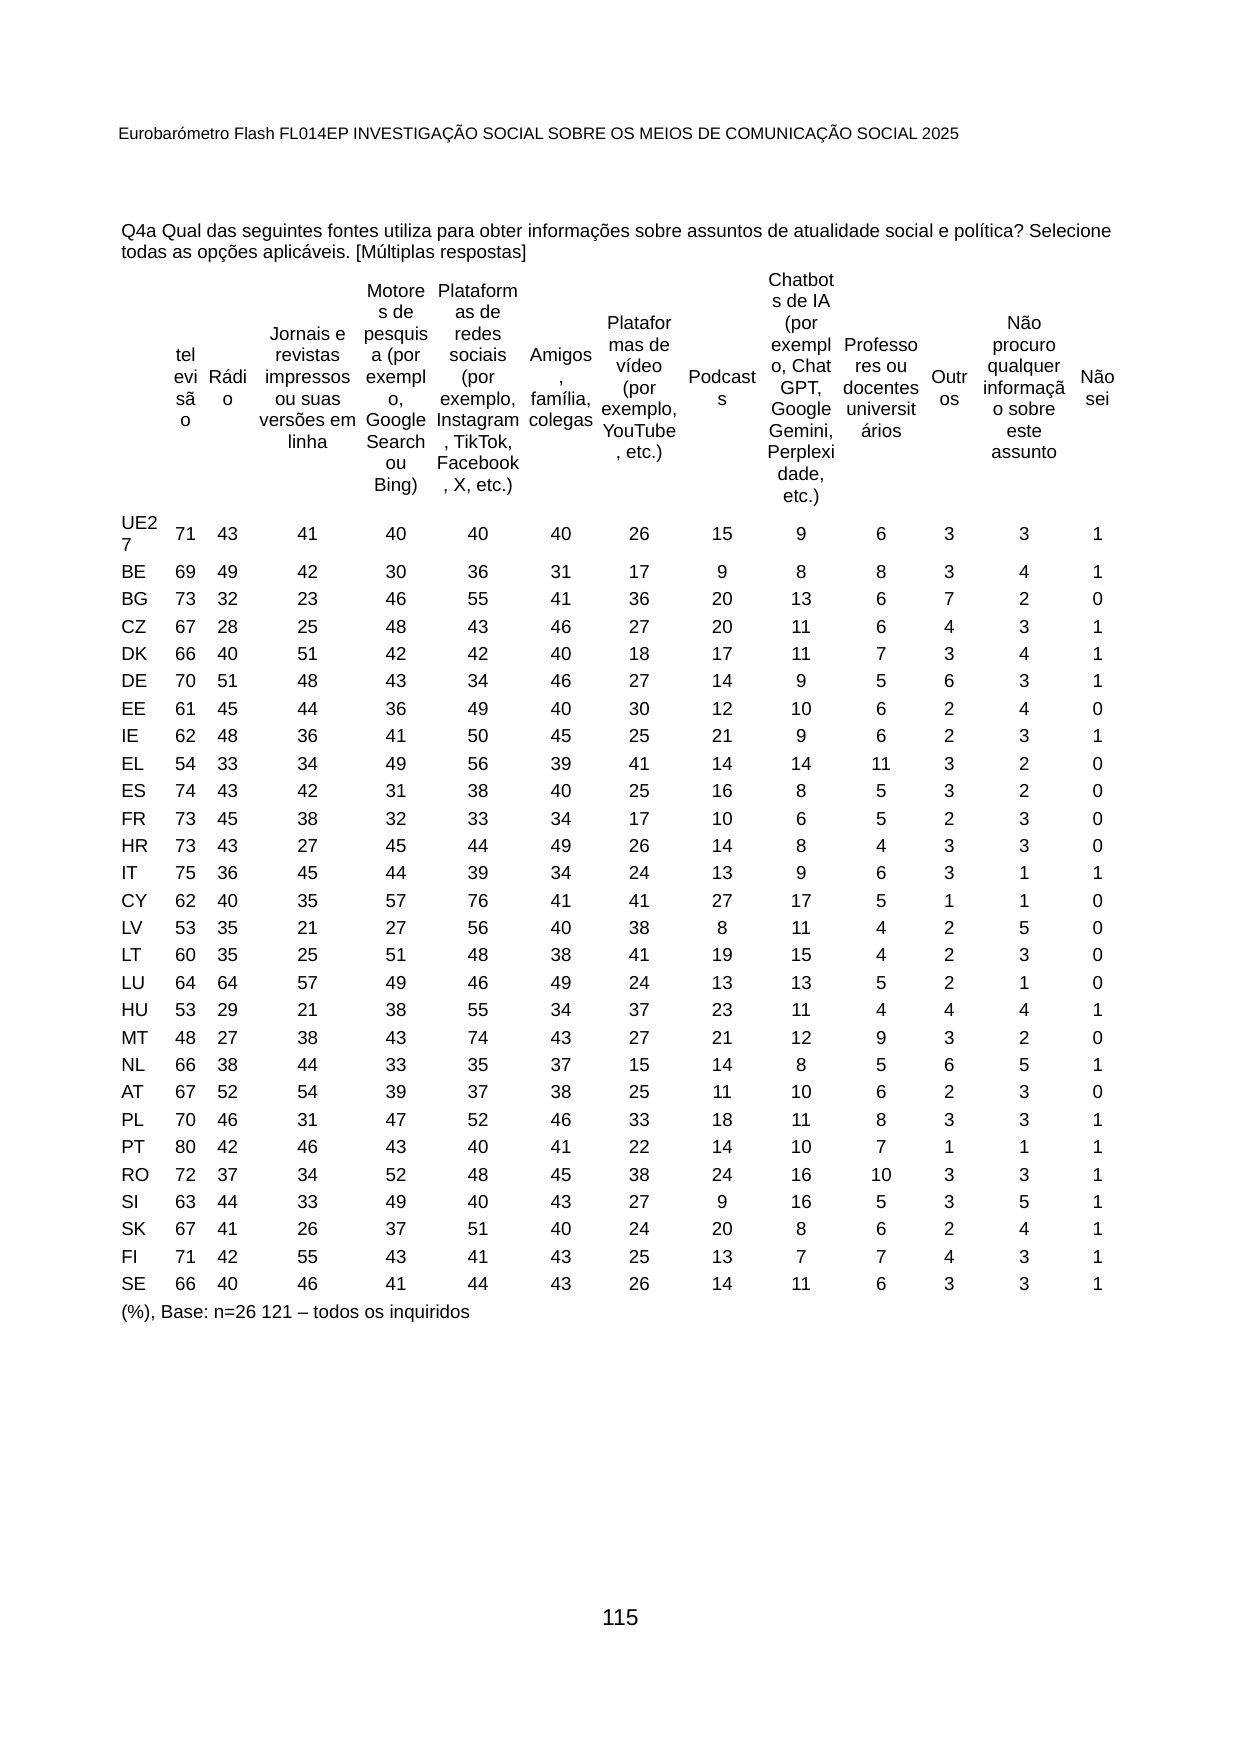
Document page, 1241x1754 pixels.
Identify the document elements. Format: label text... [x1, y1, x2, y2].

table_cell 41 [360, 1270, 431, 1297]
table_cell 42 [360, 640, 431, 667]
table_cell PT [118, 1133, 170, 1161]
table_cell MT [118, 1024, 170, 1051]
table_cell 48 [431, 1161, 524, 1188]
table_cell 7 [763, 1243, 839, 1270]
table_cell 80 [170, 1133, 200, 1161]
table_cell 40 [431, 1133, 524, 1161]
table_cell 38 [200, 1051, 255, 1078]
table_cell 8 [681, 914, 763, 941]
table_cell 8 [763, 832, 839, 859]
table_cell 17 [763, 887, 839, 914]
table_cell 1 [1073, 1161, 1122, 1188]
table_cell 41 [255, 509, 360, 558]
table_cell 0 [1073, 777, 1122, 804]
table_cell 43 [360, 1133, 431, 1161]
table_cell 3 [975, 722, 1073, 749]
table_cell 20 [681, 613, 763, 640]
table_cell 49 [360, 750, 431, 777]
table_cell 6 [839, 1215, 923, 1243]
table_cell HU [118, 996, 170, 1023]
table_cell 53 [170, 996, 200, 1023]
table_cell 52 [200, 1078, 255, 1106]
table_cell 2 [975, 777, 1073, 804]
table_cell Professores ou docentes universitários [839, 266, 923, 509]
table_cell 25 [597, 777, 681, 804]
table_cell 38 [597, 1161, 681, 1188]
table_cell 40 [431, 1188, 524, 1215]
table_cell 1 [1073, 1215, 1122, 1243]
table_cell 5 [839, 887, 923, 914]
table_cell 5 [839, 777, 923, 804]
table_cell 0 [1073, 695, 1122, 722]
table_cell 62 [170, 722, 200, 749]
table_cell 6 [923, 668, 975, 695]
table_cell 3 [923, 1270, 975, 1297]
table_cell 17 [597, 558, 681, 585]
table_cell 52 [431, 1106, 524, 1133]
table_cell 44 [360, 859, 431, 887]
table_cell 1 [1073, 1133, 1122, 1161]
table_cell [118, 266, 170, 509]
table_cell 43 [200, 509, 255, 558]
table_cell 1 [1073, 1051, 1122, 1078]
table_cell 13 [763, 969, 839, 996]
table_cell Plataformas de vídeo (por exemplo, YouTube, etc.) [597, 266, 681, 509]
table_cell CZ [118, 613, 170, 640]
table_cell 37 [597, 996, 681, 1023]
table_cell 25 [597, 1243, 681, 1270]
table_cell BG [118, 585, 170, 613]
table_cell 8 [839, 1106, 923, 1133]
table_cell 11 [763, 1106, 839, 1133]
table_cell 43 [200, 777, 255, 804]
table_cell 35 [200, 941, 255, 969]
table_cell 26 [597, 1270, 681, 1297]
table_cell 31 [360, 777, 431, 804]
table_cell 46 [255, 1270, 360, 1297]
table_cell 10 [763, 1078, 839, 1106]
table_cell 41 [597, 750, 681, 777]
table_cell 44 [431, 832, 524, 859]
table_cell EL [118, 750, 170, 777]
table_cell Rádio [200, 266, 255, 509]
table_cell 42 [200, 1243, 255, 1270]
table_cell 45 [524, 722, 597, 749]
table_cell 0 [1073, 832, 1122, 859]
table_cell 25 [597, 1078, 681, 1106]
table_cell 41 [597, 941, 681, 969]
table_cell 57 [360, 887, 431, 914]
table_cell 3 [923, 1106, 975, 1133]
table_cell HR [118, 832, 170, 859]
table_cell 57 [255, 969, 360, 996]
table_cell 16 [763, 1188, 839, 1215]
table_cell 33 [255, 1188, 360, 1215]
table_cell 4 [839, 941, 923, 969]
table_cell 31 [255, 1106, 360, 1133]
table_cell 41 [524, 1133, 597, 1161]
table_cell 43 [524, 1024, 597, 1051]
table_cell 25 [597, 722, 681, 749]
table_cell 2 [923, 914, 975, 941]
table_cell 40 [524, 1215, 597, 1243]
table_cell 3 [923, 1188, 975, 1215]
table_cell 5 [975, 1051, 1073, 1078]
table_cell 5 [839, 804, 923, 832]
table_cell 26 [597, 832, 681, 859]
table_cell 3 [923, 509, 975, 558]
table_cell 70 [170, 668, 200, 695]
table_cell 53 [170, 914, 200, 941]
table_cell 34 [524, 804, 597, 832]
table_cell 43 [360, 1024, 431, 1051]
table_cell 12 [763, 1024, 839, 1051]
table_cell 32 [200, 585, 255, 613]
table_cell Plataformas de redes sociais (por exemplo, Instagram, TikTok, Facebook, X, etc.) [431, 266, 524, 509]
table_cell 55 [255, 1243, 360, 1270]
table_cell 0 [1073, 941, 1122, 969]
table_cell 56 [431, 914, 524, 941]
table_cell 2 [923, 804, 975, 832]
table_cell 4 [975, 695, 1073, 722]
table_cell 1 [1073, 722, 1122, 749]
table_cell 1 [1073, 1243, 1122, 1270]
table_cell 43 [360, 668, 431, 695]
table_cell 0 [1073, 750, 1122, 777]
table_cell 34 [431, 668, 524, 695]
table_cell 4 [975, 558, 1073, 585]
table_cell 44 [431, 1270, 524, 1297]
table_cell 42 [255, 777, 360, 804]
table_cell SE [118, 1270, 170, 1297]
table_cell 36 [597, 585, 681, 613]
table_cell 10 [763, 1133, 839, 1161]
table_cell 34 [255, 750, 360, 777]
table_cell 41 [360, 722, 431, 749]
table_cell 6 [839, 1078, 923, 1106]
table_cell 25 [255, 613, 360, 640]
table_cell 40 [431, 509, 524, 558]
table_cell 14 [681, 1270, 763, 1297]
table_cell 3 [923, 640, 975, 667]
table_cell 3 [975, 832, 1073, 859]
table_cell 75 [170, 859, 200, 887]
table_cell 76 [431, 887, 524, 914]
table_cell 4 [923, 996, 975, 1023]
table_cell 37 [200, 1161, 255, 1188]
table_cell 36 [431, 558, 524, 585]
table_cell 39 [524, 750, 597, 777]
table_cell 38 [255, 804, 360, 832]
table_cell 56 [431, 750, 524, 777]
table_cell 1 [1073, 558, 1122, 585]
table_cell 49 [524, 832, 597, 859]
table_cell FI [118, 1243, 170, 1270]
table_cell 66 [170, 1051, 200, 1078]
table_cell 5 [839, 1188, 923, 1215]
table_cell 70 [170, 1106, 200, 1133]
table_cell 27 [681, 887, 763, 914]
table_cell 38 [360, 996, 431, 1023]
table_cell 45 [360, 832, 431, 859]
table_cell 45 [200, 804, 255, 832]
table_cell 51 [255, 640, 360, 667]
table_cell 33 [360, 1051, 431, 1078]
table_cell SI [118, 1188, 170, 1215]
table_cell 21 [681, 722, 763, 749]
table_cell 48 [255, 668, 360, 695]
table_cell 71 [170, 1243, 200, 1270]
table_cell 40 [524, 914, 597, 941]
table_cell 9 [839, 1024, 923, 1051]
table_cell 27 [597, 1024, 681, 1051]
table_cell 23 [255, 585, 360, 613]
table_cell 2 [923, 941, 975, 969]
table_cell 48 [170, 1024, 200, 1051]
table_cell 4 [839, 832, 923, 859]
table_cell 43 [431, 613, 524, 640]
table_cell 34 [524, 859, 597, 887]
table_cell 11 [763, 613, 839, 640]
table_cell 11 [839, 750, 923, 777]
table_cell 42 [255, 558, 360, 585]
table_cell 6 [923, 1051, 975, 1078]
table_cell 26 [597, 509, 681, 558]
table_cell Amigos, família, colegas [524, 266, 597, 509]
table_cell 40 [524, 695, 597, 722]
table_cell 33 [431, 804, 524, 832]
table_cell 0 [1073, 804, 1122, 832]
table_cell 4 [923, 613, 975, 640]
table_cell 20 [681, 1215, 763, 1243]
table_cell 39 [431, 859, 524, 887]
table_cell LT [118, 941, 170, 969]
table_cell 50 [431, 722, 524, 749]
table_cell 19 [681, 941, 763, 969]
table_cell 36 [200, 859, 255, 887]
table_cell 1 [1073, 1106, 1122, 1133]
table_cell 11 [763, 914, 839, 941]
table_cell 67 [170, 613, 200, 640]
table_cell 24 [597, 859, 681, 887]
table_cell 54 [255, 1078, 360, 1106]
table_cell 43 [200, 832, 255, 859]
table_cell 44 [255, 1051, 360, 1078]
table_cell 6 [839, 585, 923, 613]
table_cell 55 [431, 585, 524, 613]
table_cell 34 [255, 1161, 360, 1188]
table_cell 1 [1073, 613, 1122, 640]
table_cell 46 [524, 668, 597, 695]
table_cell 45 [524, 1161, 597, 1188]
table_cell 27 [360, 914, 431, 941]
table_cell 11 [763, 640, 839, 667]
table_cell ES [118, 777, 170, 804]
table_cell 60 [170, 941, 200, 969]
table_cell 38 [597, 914, 681, 941]
table_cell 36 [255, 722, 360, 749]
table_cell 0 [1073, 914, 1122, 941]
table_cell 51 [360, 941, 431, 969]
table_cell 14 [763, 750, 839, 777]
table_cell 43 [524, 1270, 597, 1297]
table_cell 17 [681, 640, 763, 667]
table_cell 74 [431, 1024, 524, 1051]
table_cell 49 [360, 1188, 431, 1215]
table_cell 46 [255, 1133, 360, 1161]
table_cell 41 [200, 1215, 255, 1243]
table_cell IE [118, 722, 170, 749]
table_cell 1 [975, 969, 1073, 996]
table_cell 27 [597, 1188, 681, 1215]
table_cell SK [118, 1215, 170, 1243]
table_cell 42 [200, 1133, 255, 1161]
table_cell 69 [170, 558, 200, 585]
table_cell 46 [524, 1106, 597, 1133]
table_cell 18 [597, 640, 681, 667]
table_cell 7 [923, 585, 975, 613]
table_cell EE [118, 695, 170, 722]
table_cell 4 [839, 996, 923, 1023]
table_header Q4a Qual das seguintes fontes utiliza para obter informações sobre assuntos de atualidade social e política? Selecione todas as opções aplicáveis. [Múltiplas respostas] [118, 217, 1122, 266]
table_cell 21 [681, 1024, 763, 1051]
table_cell 24 [681, 1161, 763, 1188]
table_cell 4 [975, 996, 1073, 1023]
table_cell 12 [681, 695, 763, 722]
table_cell 0 [1073, 1024, 1122, 1051]
table_cell 9 [763, 509, 839, 558]
table_cell 11 [681, 1078, 763, 1106]
table_cell 3 [923, 832, 975, 859]
table_cell 5 [975, 914, 1073, 941]
table_cell 40 [524, 640, 597, 667]
table_cell 4 [923, 1243, 975, 1270]
table_cell 46 [431, 969, 524, 996]
table_cell 40 [200, 1270, 255, 1297]
table_cell 3 [975, 1243, 1073, 1270]
table_cell 9 [681, 1188, 763, 1215]
table_cell Outros [923, 266, 975, 509]
table_cell 27 [597, 668, 681, 695]
table_cell 5 [839, 668, 923, 695]
table_cell 5 [839, 969, 923, 996]
table_cell 39 [360, 1078, 431, 1106]
table_cell 15 [681, 509, 763, 558]
table_cell televisão [170, 266, 200, 509]
table_cell 2 [975, 750, 1073, 777]
table_cell 9 [681, 558, 763, 585]
table_cell 1 [923, 1133, 975, 1161]
table_cell 66 [170, 640, 200, 667]
table_cell 3 [975, 509, 1073, 558]
table_cell 13 [681, 969, 763, 996]
table_cell 7 [839, 1243, 923, 1270]
table_cell 73 [170, 585, 200, 613]
table_cell 49 [431, 695, 524, 722]
table_cell 42 [431, 640, 524, 667]
table_cell 36 [360, 695, 431, 722]
table_cell 9 [763, 859, 839, 887]
table_cell 37 [431, 1078, 524, 1106]
table_cell 16 [763, 1161, 839, 1188]
table_cell 55 [431, 996, 524, 1023]
table_cell 52 [360, 1161, 431, 1188]
table_cell UE27 [118, 509, 170, 558]
table_cell 3 [975, 613, 1073, 640]
table_cell 29 [200, 996, 255, 1023]
table_cell 21 [255, 914, 360, 941]
table_cell 2 [923, 1078, 975, 1106]
table_cell 33 [200, 750, 255, 777]
table_cell 41 [597, 887, 681, 914]
table_cell 47 [360, 1106, 431, 1133]
table_cell 5 [975, 1188, 1073, 1215]
table_cell 13 [681, 1243, 763, 1270]
table_cell 44 [200, 1188, 255, 1215]
table_cell 61 [170, 695, 200, 722]
table_cell DK [118, 640, 170, 667]
table_cell 66 [170, 1270, 200, 1297]
table_cell 31 [524, 558, 597, 585]
table_cell 6 [839, 722, 923, 749]
table_cell 10 [681, 804, 763, 832]
table_cell FR [118, 804, 170, 832]
table_cell 2 [975, 1024, 1073, 1051]
table_cell 41 [524, 887, 597, 914]
table_cell 41 [524, 585, 597, 613]
table_cell 64 [170, 969, 200, 996]
table_cell 1 [1073, 1188, 1122, 1215]
table_cell 8 [763, 558, 839, 585]
table_cell 3 [975, 668, 1073, 695]
table_cell 3 [923, 1024, 975, 1051]
table_cell 37 [360, 1215, 431, 1243]
table_cell Não procuro qualquer informação sobre este assunto [975, 266, 1073, 509]
table_cell 38 [524, 941, 597, 969]
table_cell 3 [923, 558, 975, 585]
table_cell 37 [524, 1051, 597, 1078]
table_cell 3 [923, 1161, 975, 1188]
table_cell Chatbots de IA (por exemplo, Chat GPT, Google Gemini, Perplexidade, etc.) [763, 266, 839, 509]
table_cell 71 [170, 509, 200, 558]
table_cell 3 [975, 1270, 1073, 1297]
table_cell 35 [255, 887, 360, 914]
table_cell 62 [170, 887, 200, 914]
table_cell 73 [170, 832, 200, 859]
table_cell 4 [975, 640, 1073, 667]
table_cell 48 [360, 613, 431, 640]
table_cell 8 [763, 1215, 839, 1243]
table_cell 10 [839, 1161, 923, 1188]
table_cell AT [118, 1078, 170, 1106]
table_cell Podcasts [681, 266, 763, 509]
table_cell 25 [255, 941, 360, 969]
table_cell 43 [524, 1243, 597, 1270]
table_cell 14 [681, 668, 763, 695]
table_cell 3 [975, 941, 1073, 969]
table_cell 11 [763, 996, 839, 1023]
table_cell 27 [200, 1024, 255, 1051]
table_cell 2 [923, 969, 975, 996]
table_cell 14 [681, 750, 763, 777]
table_cell 15 [763, 941, 839, 969]
table_cell (%), Base: n=26 121 – todos os inquiridos [118, 1298, 1122, 1325]
table_cell 46 [360, 585, 431, 613]
table_cell 23 [681, 996, 763, 1023]
table_cell 38 [524, 1078, 597, 1106]
table_cell 3 [975, 1161, 1073, 1188]
table_cell 1 [975, 887, 1073, 914]
table_cell 11 [763, 1270, 839, 1297]
table_cell 49 [200, 558, 255, 585]
table_cell 49 [360, 969, 431, 996]
table_cell Motores de pesquisa (por exemplo, Google Search ou Bing) [360, 266, 431, 509]
table_cell 48 [431, 941, 524, 969]
table_cell 0 [1073, 585, 1122, 613]
table_cell 41 [431, 1243, 524, 1270]
table_cell 13 [763, 585, 839, 613]
table_cell 27 [597, 613, 681, 640]
table_cell 2 [975, 585, 1073, 613]
table_cell 74 [170, 777, 200, 804]
table_cell 40 [200, 640, 255, 667]
table_cell 7 [839, 640, 923, 667]
table_cell 22 [597, 1133, 681, 1161]
table_cell CY [118, 887, 170, 914]
table_cell 2 [923, 722, 975, 749]
table_cell 67 [170, 1078, 200, 1106]
table_cell 35 [200, 914, 255, 941]
table_cell 9 [763, 722, 839, 749]
table_cell 17 [597, 804, 681, 832]
table_cell 3 [975, 804, 1073, 832]
table_cell 1 [1073, 509, 1122, 558]
table_cell 27 [255, 832, 360, 859]
table_cell 3 [923, 750, 975, 777]
table_cell 8 [763, 777, 839, 804]
table_cell 24 [597, 1215, 681, 1243]
table_cell IT [118, 859, 170, 887]
table_cell 14 [681, 832, 763, 859]
table_cell 4 [839, 914, 923, 941]
table_cell 4 [975, 1215, 1073, 1243]
table_cell 28 [200, 613, 255, 640]
table_cell 2 [923, 695, 975, 722]
table_cell RO [118, 1161, 170, 1188]
table_cell 2 [923, 1215, 975, 1243]
table_cell 40 [524, 509, 597, 558]
table_cell 51 [431, 1215, 524, 1243]
table_cell 5 [839, 1051, 923, 1078]
table_cell 40 [200, 887, 255, 914]
table_cell 51 [200, 668, 255, 695]
table_cell 3 [975, 1106, 1073, 1133]
table_cell 1 [1073, 640, 1122, 667]
table_cell 40 [524, 777, 597, 804]
table_cell 38 [431, 777, 524, 804]
table_cell 1 [1073, 859, 1122, 887]
table_cell 14 [681, 1133, 763, 1161]
table_cell DE [118, 668, 170, 695]
table_cell 44 [255, 695, 360, 722]
table_cell 6 [839, 859, 923, 887]
table_cell 20 [681, 585, 763, 613]
table_cell 54 [170, 750, 200, 777]
table_cell 16 [681, 777, 763, 804]
table_cell 1 [975, 859, 1073, 887]
table_cell 45 [255, 859, 360, 887]
table_cell 6 [839, 695, 923, 722]
table_cell 38 [255, 1024, 360, 1051]
table_cell 6 [839, 1270, 923, 1297]
table_cell 8 [763, 1051, 839, 1078]
table_cell PL [118, 1106, 170, 1133]
table_cell 64 [200, 969, 255, 996]
table_cell LU [118, 969, 170, 996]
table_cell 48 [200, 722, 255, 749]
table_cell 45 [200, 695, 255, 722]
table_cell 6 [839, 509, 923, 558]
table_cell 63 [170, 1188, 200, 1215]
table_cell 1 [1073, 668, 1122, 695]
table_cell 0 [1073, 887, 1122, 914]
table_cell Não sei [1073, 266, 1122, 509]
table_cell 9 [763, 668, 839, 695]
table_cell 3 [975, 1078, 1073, 1106]
table_cell 46 [524, 613, 597, 640]
table_cell 24 [597, 969, 681, 996]
table_cell 35 [431, 1051, 524, 1078]
table_cell 73 [170, 804, 200, 832]
table_cell 1 [1073, 996, 1122, 1023]
table_cell 34 [524, 996, 597, 1023]
table_cell 10 [763, 695, 839, 722]
table_cell 18 [681, 1106, 763, 1133]
table_cell 40 [360, 509, 431, 558]
table_cell 3 [923, 859, 975, 887]
table_cell 32 [360, 804, 431, 832]
table_cell 33 [597, 1106, 681, 1133]
table_cell 46 [200, 1106, 255, 1133]
table_cell 43 [360, 1243, 431, 1270]
table_cell 3 [923, 777, 975, 804]
table_cell 8 [839, 558, 923, 585]
table_cell NL [118, 1051, 170, 1078]
table_cell Jornais e revistas impressos ou suas versões em linha [255, 266, 360, 509]
table_cell BE [118, 558, 170, 585]
table_cell 30 [360, 558, 431, 585]
table_cell 0 [1073, 1078, 1122, 1106]
table_cell 0 [1073, 969, 1122, 996]
table_cell 6 [763, 804, 839, 832]
table_cell 72 [170, 1161, 200, 1188]
table_cell 1 [1073, 1270, 1122, 1297]
table_cell 49 [524, 969, 597, 996]
table_cell 7 [839, 1133, 923, 1161]
table_cell 1 [975, 1133, 1073, 1161]
table_cell 30 [597, 695, 681, 722]
table_cell 67 [170, 1215, 200, 1243]
table_cell 1 [923, 887, 975, 914]
table_cell 43 [524, 1188, 597, 1215]
table_cell 21 [255, 996, 360, 1023]
table_cell 13 [681, 859, 763, 887]
table_cell 6 [839, 613, 923, 640]
table_cell LV [118, 914, 170, 941]
table_cell 26 [255, 1215, 360, 1243]
table_cell 15 [597, 1051, 681, 1078]
table_cell 14 [681, 1051, 763, 1078]
